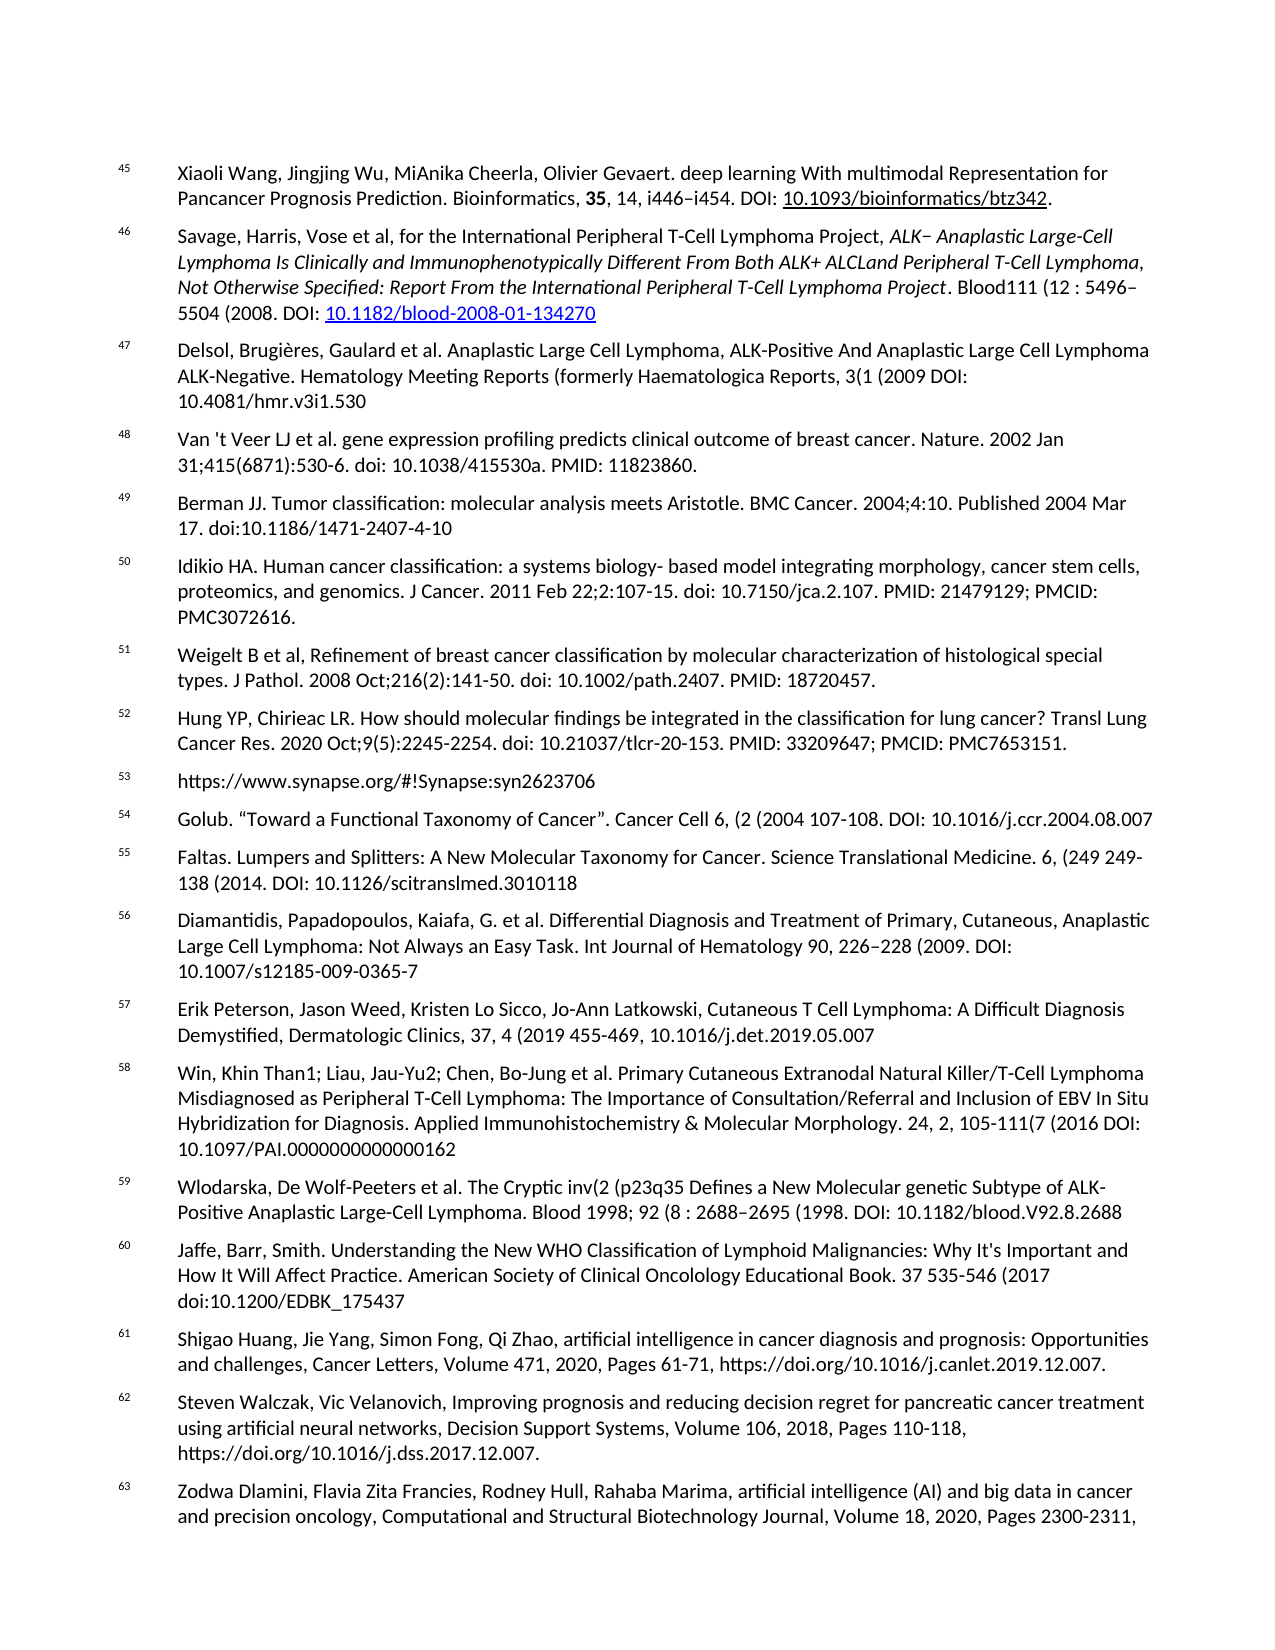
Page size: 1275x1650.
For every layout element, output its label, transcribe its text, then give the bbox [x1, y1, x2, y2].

list Zodwa Dlamini, Flavia Zita Francies, Rodney Hull, Rahaba Marima, artificial intelligence (AI) and big data in cancer and precision oncology, Computational and Structural Biotechnology Journal, Volume 18, 2020, Pages 2300-2311, [118, 1478, 1157, 1529]
text Idikio HA. Human cancer classification: a systems biology- based model integrating morphology, cancer stem cells, proteomics, and genomics. J Cancer. 2011 Feb 22;2:107-15. doi: 10.7150/jca.2.107. PMID: 21479129; PMCID: PMC3072616. [118, 553, 1157, 629]
text Delsol, Brugières, Gaulard et al. Anaplastic Large Cell Lymphoma, ALK-Positive And Anaplastic Large Cell Lymphoma ALK-Negative. Hematology Meeting Reports (formerly Haematologica Reports, 3(1 (2009 DOI: 10.4081/hmr.v3i1.530 [118, 338, 1157, 414]
text Erik Peterson, Jason Weed, Kristen Lo Sicco, Jo-Ann Latkowski, Cutaneous T Cell Lymphoma: A Difficult Diagnosis Demystified, Dermatologic Clinics, 37, 4 (2019 455-469, 10.1016/j.det.2019.05.007 [118, 996, 1157, 1047]
text Wlodarska, De Wolf-Peeters et al. The Cryptic inv(2 (p23q35 Defines a New Molecular genetic Subtype of ALK-Positive Anaplastic Large-Cell Lymphoma. Blood 1998; 92 (8 : 2688–2695 (1998. DOI: 10.1182/blood.V92.8.2688 [118, 1174, 1157, 1225]
text Savage, Harris, Vose et al, for the International Peripheral T-Cell Lymphoma Project, ALK− Anaplastic Large-Cell Lymphoma Is Clinically and Immunophenotypically Different From Both ALK+ ALCLand Peripheral T-Cell Lymphoma, Not Otherwise Specified: Report From the International Peripheral T-Cell Lymphoma Project. Blood111 (12 : 5496–5504 (2008. DOI: 10.1182/blood-2008-01-134270 [118, 223, 1157, 325]
text Weigelt B et al, Refinement of breast cancer classification by molecular characterization of histological special types. J Pathol. 2008 Oct;216(2):141-50. doi: 10.1002/path.2407. PMID: 18720457. [118, 642, 1157, 693]
list Steven Walczak, Vic Velanovich, Improving prognosis and reducing decision regret for pancreatic cancer treatment using artificial neural networks, Decision Support Systems, Volume 106, 2018, Pages 110-118, https://doi.org/10.1016/j.dss.2017.12.007. [118, 1389, 1157, 1466]
text Diamantidis, Papadopoulos, Kaiafa, G. et al. Differential Diagnosis and Treatment of Primary, Cutaneous, Anaplastic Large Cell Lymphoma: Not Always an Easy Task. Int Journal of Hematology 90, 226–228 (2009. DOI: 10.1007/s12185-009-0365-7 [118, 908, 1157, 984]
text Berman JJ. Tumor classification: molecular analysis meets Aristotle. BMC Cancer. 2004;4:10. Published 2004 Mar 17. doi:10.1186/1471-2407-4-10 [118, 490, 1157, 541]
text Golub. “Toward a Functional Taxonomy of Cancer”. Cancer Cell 6, (2 (2004 107-108. DOI: 10.1016/j.ccr.2004.08.007 [118, 806, 1157, 832]
text Win, Khin Than1; Liau, Jau-Yu2; Chen, Bo-Jung et al. Primary Cutaneous Extranodal Natural Killer/T-Cell Lymphoma Misdiagnosed as Peripheral T-Cell Lymphoma: The Importance of Consultation/Referral and Inclusion of EBV In Situ Hybridization for Diagnosis. Applied Immunohistochemistry & Molecular Morphology. 24, 2, 105-111(7 (2016 DOI: 10.1097/PAI.0000000000000162 [118, 1060, 1157, 1161]
text Van 't Veer LJ et al. gene expression profiling predicts clinical outcome of breast cancer. Nature. 2002 Jan 31;415(6871):530-6. doi: 10.1038/415530a. PMID: 11823860. [118, 426, 1157, 477]
text Faltas. Lumpers and Splitters: A New Molecular Taxonomy for Cancer. Science Translational Medicine. 6, (249 249-138 (2014. DOI: 10.1126/scitranslmed.3010118 [118, 844, 1157, 895]
text Xiaoli Wang, Jingjing Wu, MiAnika Cheerla, Olivier Gevaert. deep learning With multimodal Representation for Pancancer Prognosis Prediction. Bioinformatics, 35, 14, i446–i454. DOI: 10.1093/bioinformatics/btz342. [118, 160, 1157, 211]
text Jaffe, Barr, Smith. Understanding the New WHO Classification of Lymphoid Malignancies: Why It's Important and How It Will Affect Practice. American Society of Clinical Oncolology Educational Book. 37 535-546 (2017 doi:10.1200/EDBK_175437 [118, 1237, 1157, 1313]
text Hung YP, Chirieac LR. How should molecular findings be integrated in the classification for lung cancer? Transl Lung Cancer Res. 2020 Oct;9(5):2245-2254. doi: 10.21037/tlcr-20-153. PMID: 33209647; PMCID: PMC7653151. [118, 705, 1157, 756]
text https://www.synapse.org/#!Synapse:syn2623706 [118, 768, 1157, 794]
list Shigao Huang, Jie Yang, Simon Fong, Qi Zhao, artificial intelligence in cancer diagnosis and prognosis: Opportunities and challenges, Cancer Letters, Volume 471, 2020, Pages 61-71, https://doi.org/10.1016/j.canlet.2019.12.007. [118, 1326, 1157, 1377]
